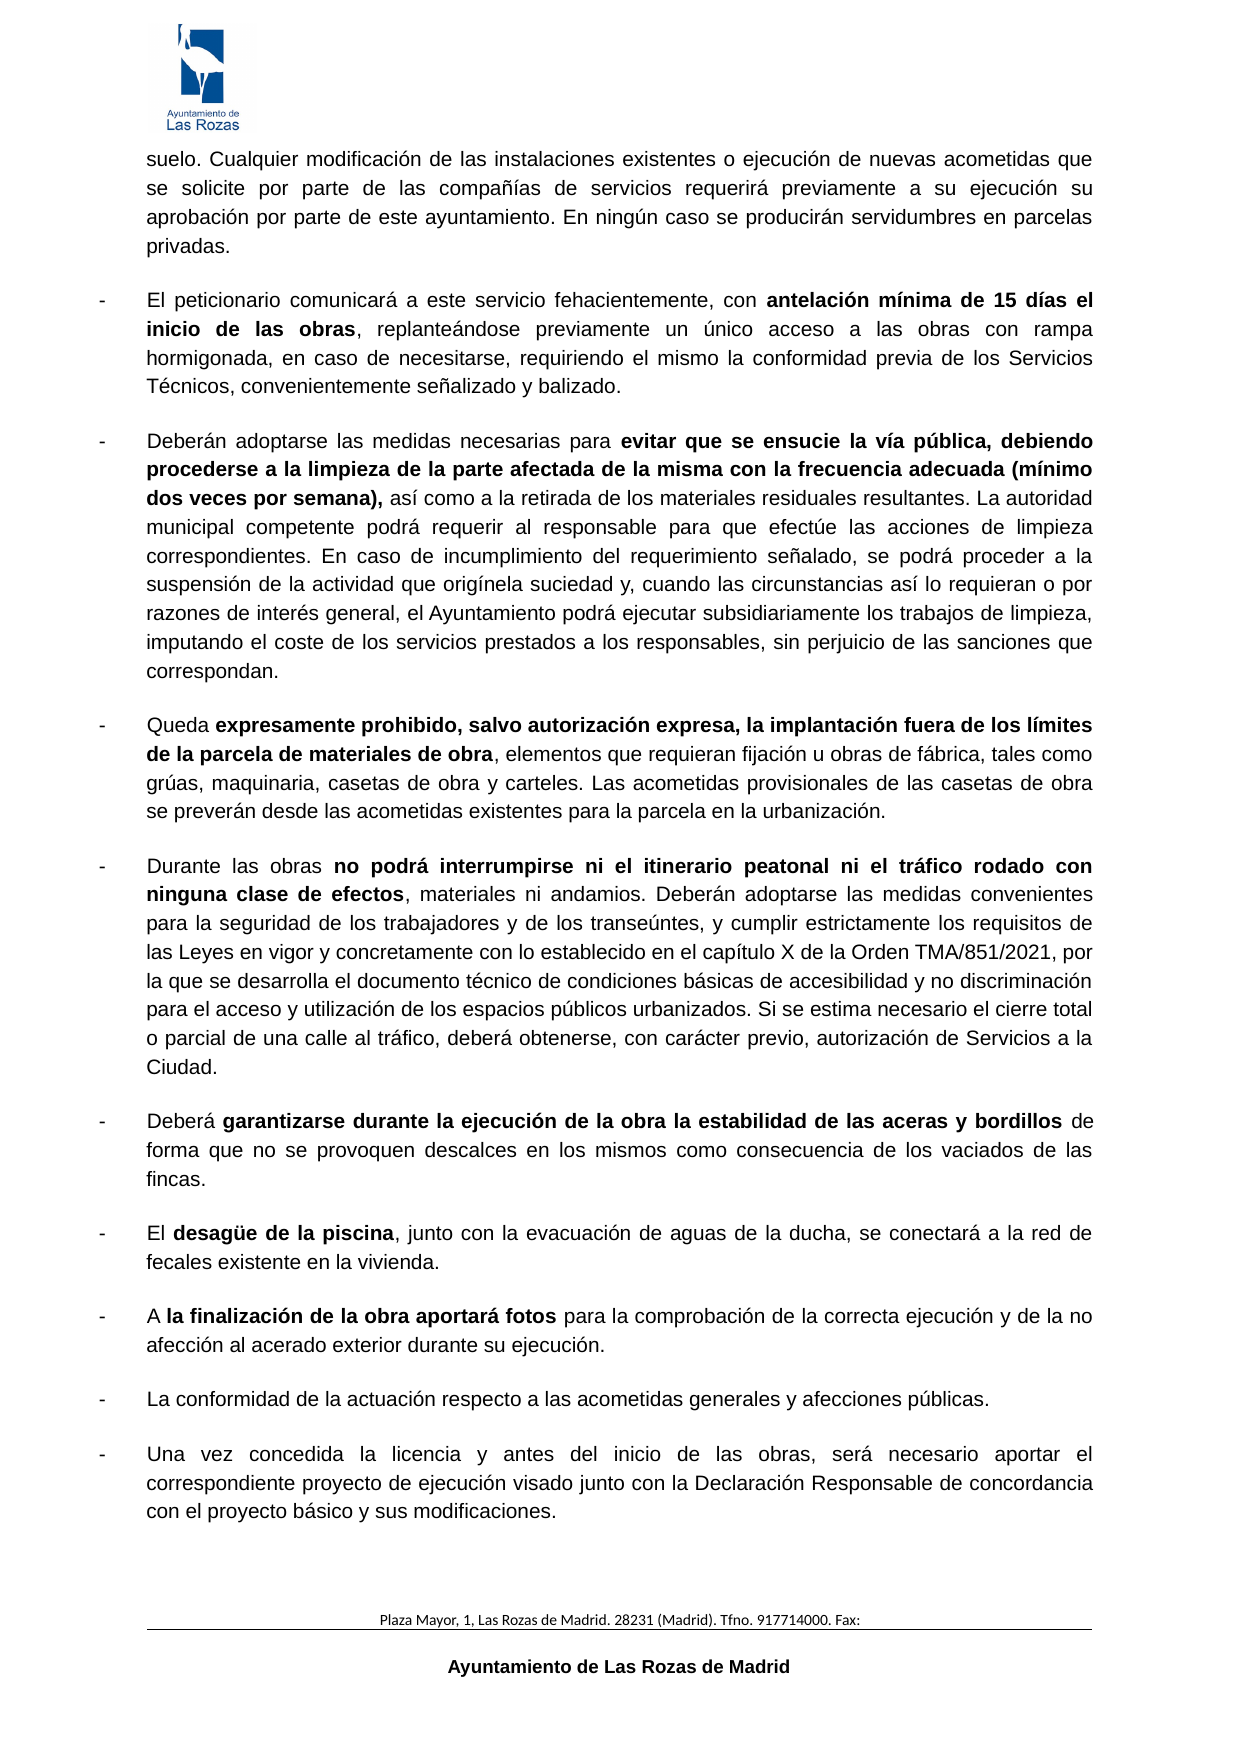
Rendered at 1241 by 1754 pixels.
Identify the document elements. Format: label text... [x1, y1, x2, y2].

list A la finalización de la obra aportará fotos para la comprobación de la correcta ejecución y de la no afección al acerado exterior durante su ejecución. [98, 1304, 1094, 1357]
list El peticionario comunicará a este servicio fehacientemente, con antelación mínima de 15 días el inicio de las obras, replanteándose previamente un único acceso a las obras con rampa hormigonada, en caso de necesitarse, requiriendo el mismo la conformidad previa de los Servicios Técnicos, convenientemente señalizado y balizado. [98, 288, 1094, 398]
list El desagüe de la piscina, junto con la evacuación de aguas de la ducha, se conectará a la red de fecales existente en la vivienda. [98, 1221, 1094, 1274]
list Deberán adoptarse las medidas necesarias para evitar que se ensucie la vía pública, debiendo procederse a la limpieza de la parte afectada de la misma con la frecuencia adecuada (mínimo dos veces por semana), así como a la retirada de los materiales residuales resultantes. La autoridad municipal competente podrá requerir al responsable para que efectúe las acciones de limpieza correspondientes. En caso de incumplimiento del requerimiento señalado, se podrá proceder a la suspensión de la actividad que origínela suciedad y, cuando las circunstancias así lo requieran o por razones de interés general, el Ayuntamiento podrá ejecutar subsidiariamente los trabajos de limpieza, imputando el coste de los servicios prestados a los responsables, sin perjuicio de las sanciones que correspondan. [98, 428, 1094, 682]
list La conformidad de la actuación respecto a las acometidas generales y afecciones públicas. [98, 1387, 1094, 1411]
list Deberá garantizarse durante la ejecución de la obra la estabilidad de las aceras y bordillos de forma que no se provoquen descalces en los mismos como consecuencia de los vaciados de las fincas. [98, 1109, 1094, 1191]
list Durante las obras no podrá interrumpirse ni el itinerario peatonal ni el tráfico rodado con ninguna clase de efectos, materiales ni andamios. Deberán adoptarse las medidas convenientes para la seguridad de los trabajadores y de los transeúntes, y cumplir estrictamente los requisitos de las Leyes en vigor y concretamente con lo establecido en el capítulo X de la Orden TMA/851/2021, por la que se desarrolla el documento técnico de condiciones básicas de accesibilidad y no discriminación para el acceso y utilización de los espacios públicos urbanizados. Si se estima necesario el cierre total o parcial de una calle al tráfico, deberá obtenerse, con carácter previo, autorización de Servicios a la Ciudad. [98, 853, 1094, 1079]
list suelo. Cualquier modificación de las instalaciones existentes o ejecución de nuevas acometidas que se solicite por parte de las compañías de servicios requerirá previamente a su ejecución su aprobación por parte de este ayuntamiento. En ningún caso se producirán servidumbres en parcelas privadas. [98, 147, 1094, 257]
list Una vez concedida la licencia y antes del inicio de las obras, será necesario aportar el correspondiente proyecto de ejecución visado junto con la Declaración Responsable de concordancia con el proyecto básico y sus modificaciones. [98, 1442, 1094, 1523]
list Queda expresamente prohibido, salvo autorización expresa, la implantación fuera de los límites de la parcela de materiales de obra, elementos que requieran fijación u obras de fábrica, tales como grúas, maquinaria, casetas de obra y carteles. Las acometidas provisionales de las casetas de obra se preverán desde las acometidas existentes para la parcela en la urbanización. [98, 713, 1094, 823]
